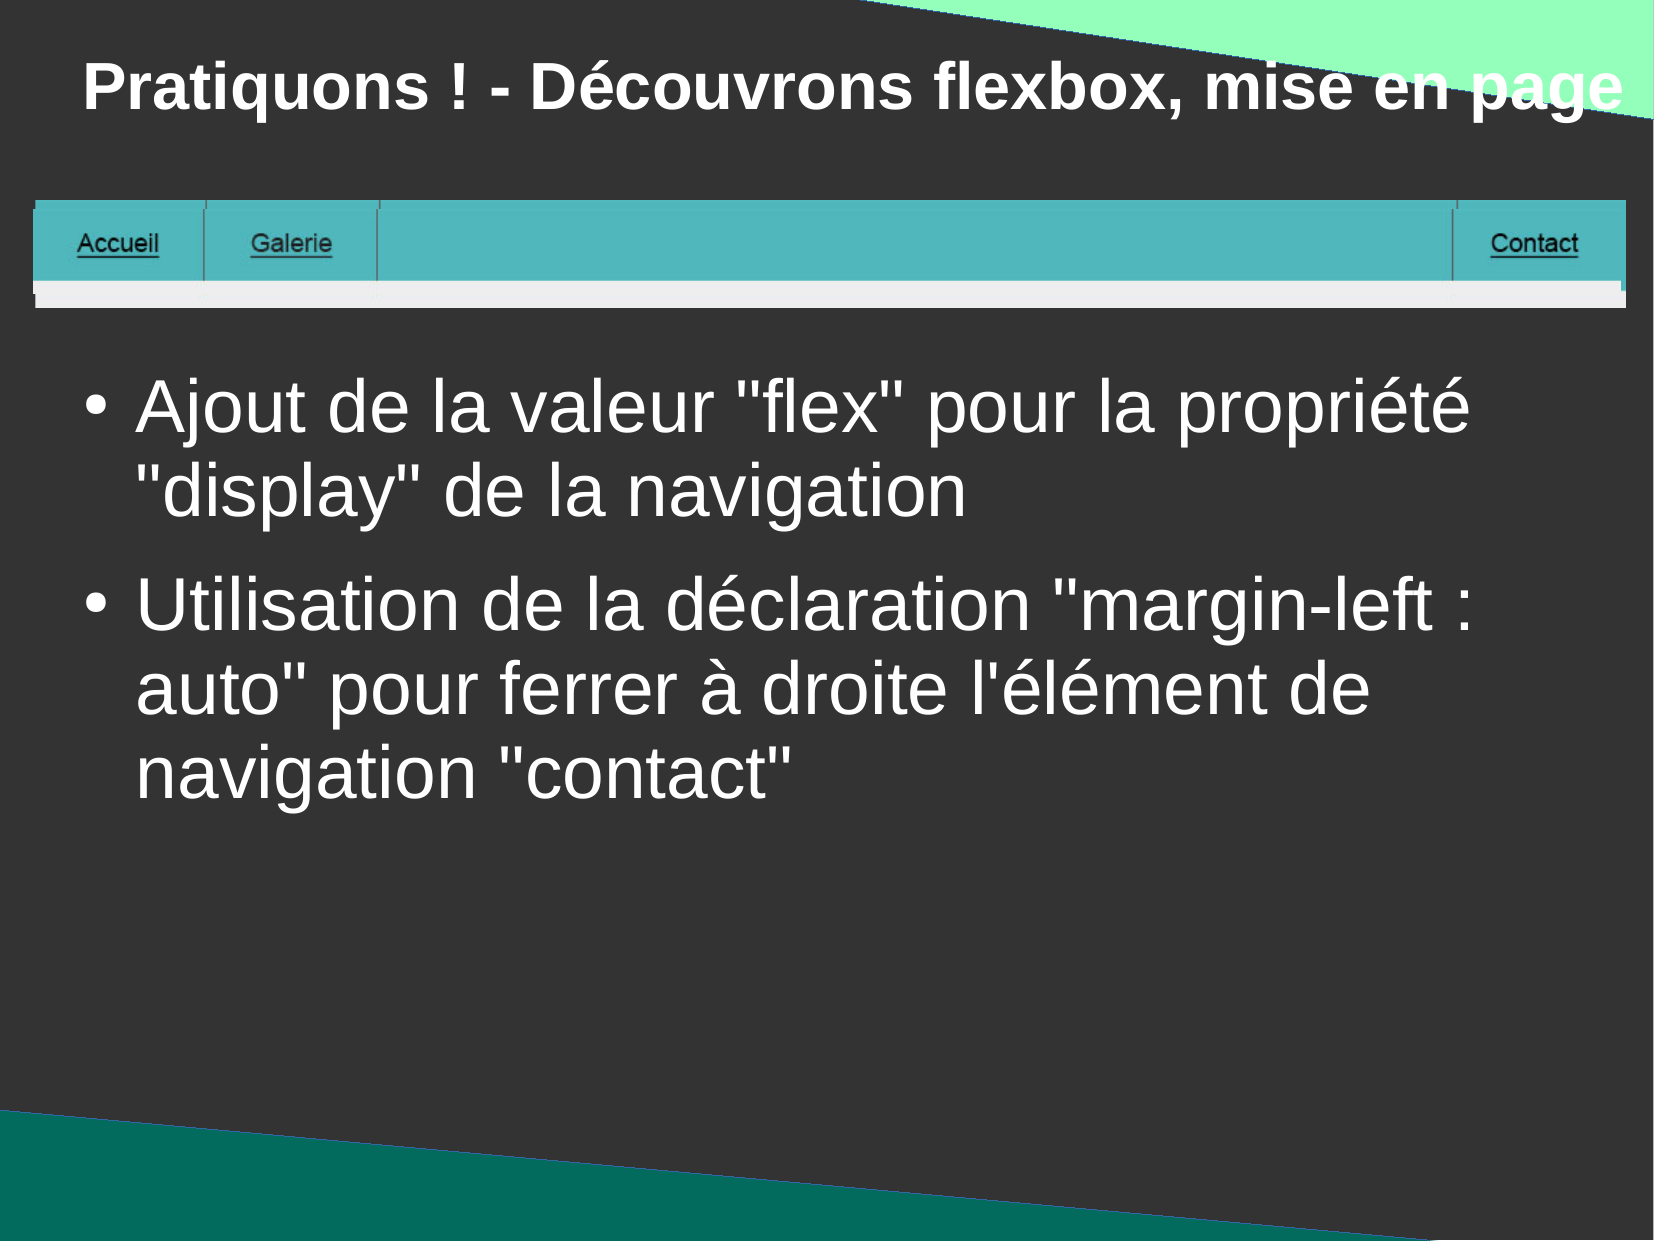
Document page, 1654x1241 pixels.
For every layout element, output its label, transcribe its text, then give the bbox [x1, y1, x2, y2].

title Pratiquons ! - Découvrons flexbox, mise en page [82, 49, 1630, 142]
picture [33, 200, 1626, 308]
text_box [860, 0, 1654, 120]
list Ajout de la valeur "flex" pour la propriété "display" de la navigation Utilisation de la déclaration "margin-left : auto" pour ferrer à droite l'élément de navigation "contact" [64, 365, 1589, 1075]
